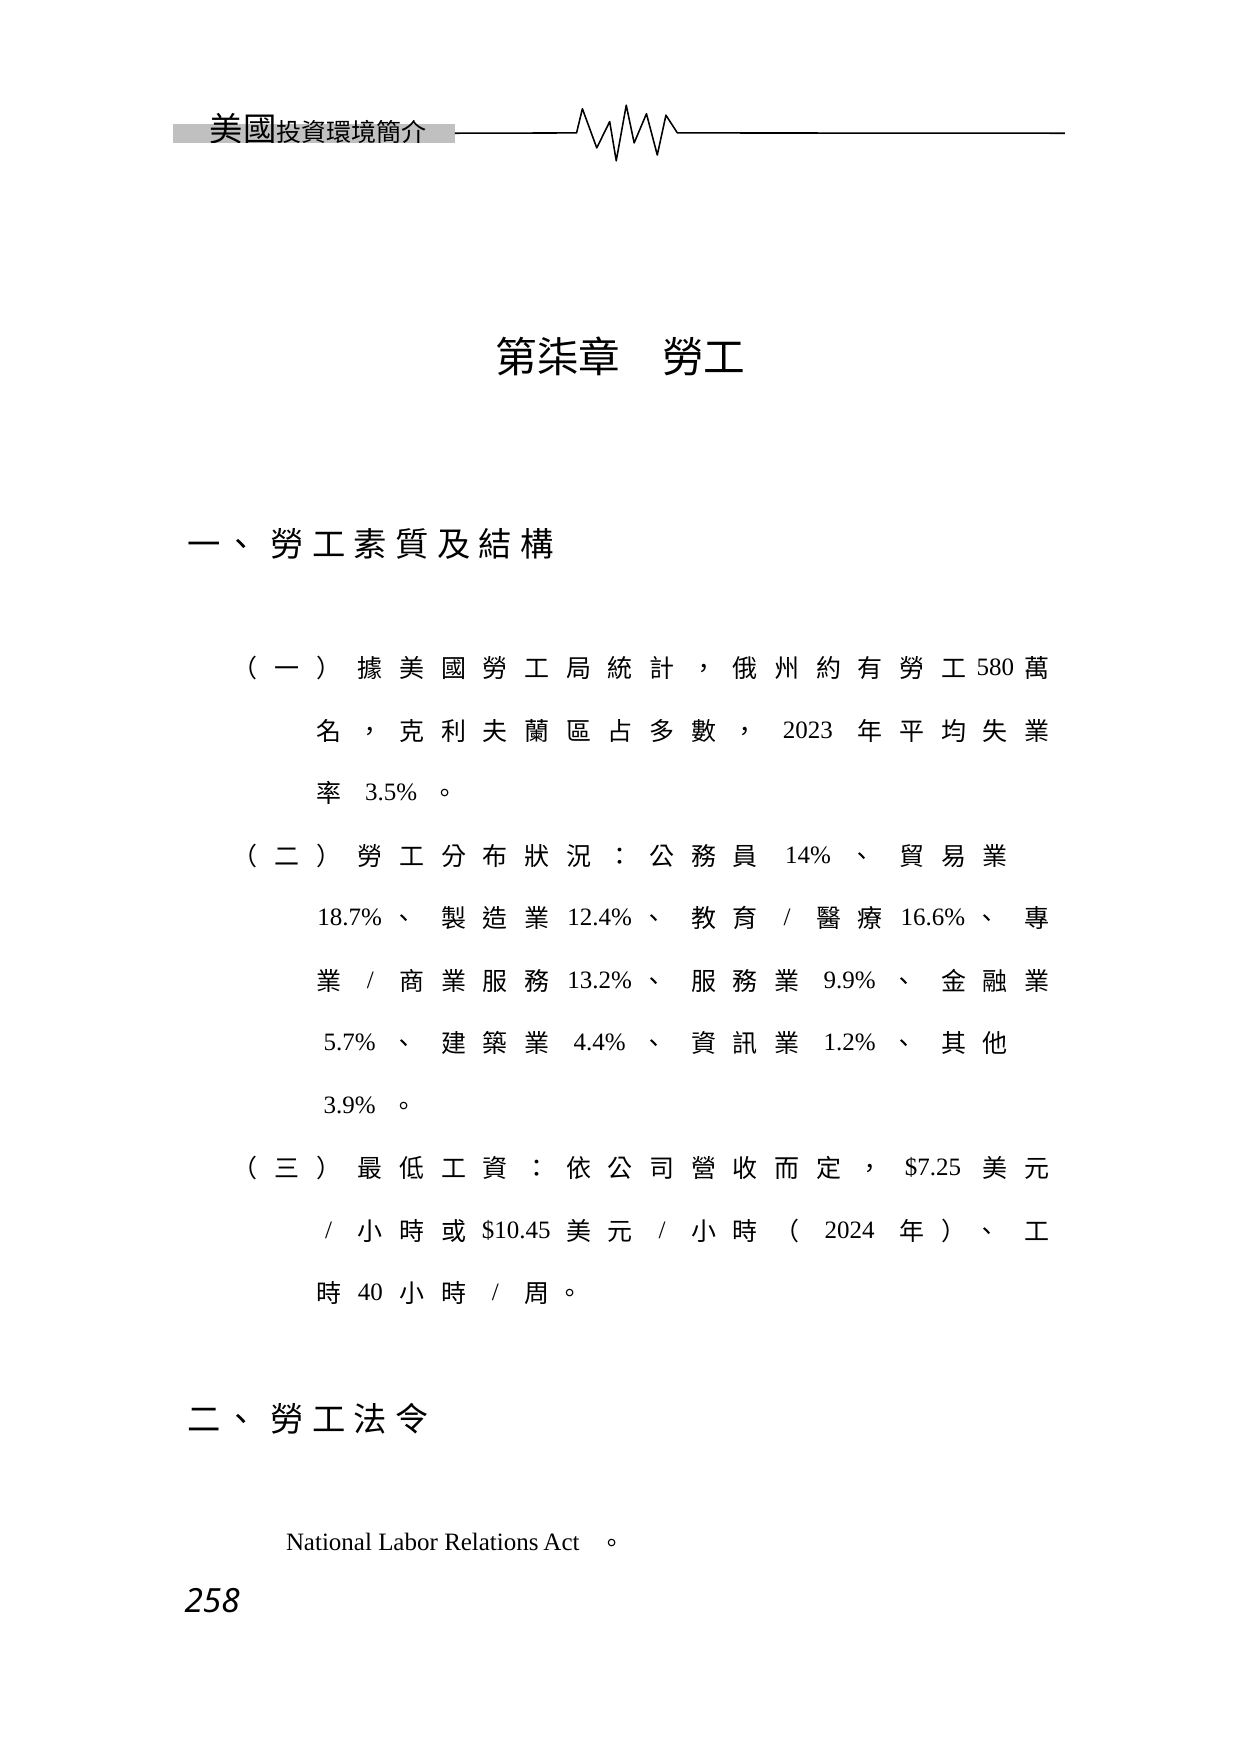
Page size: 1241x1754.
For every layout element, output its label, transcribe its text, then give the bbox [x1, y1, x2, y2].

text 第柒章 勞工 [183, 313, 1058, 375]
text （三）最低工資：依公司營收而定，$7.25美元/小時或$10.45美元/小時（2024年）、工時40小時/周。 [207, 1125, 1058, 1313]
text 一、勞工素質及結構 [183, 500, 1058, 563]
text National Labor Relations Act。 [183, 1500, 1058, 1563]
text （二）勞工分布狀況：公務員14%、貿易業18.7%、製造業12.4%、教育/醫療16.6%、專業/商業服務13.2%、服務業9.9%、金融業5.7%、建築業4.4%、資訊業1.2%、其他3.9%。 [207, 813, 1058, 1125]
text （一）據美國勞工局統計，俄州約有勞工580萬名，克利夫蘭區占多數，2023年平均失業率3.5%。 [207, 625, 1058, 813]
text 二、勞工法令 [183, 1375, 1058, 1438]
